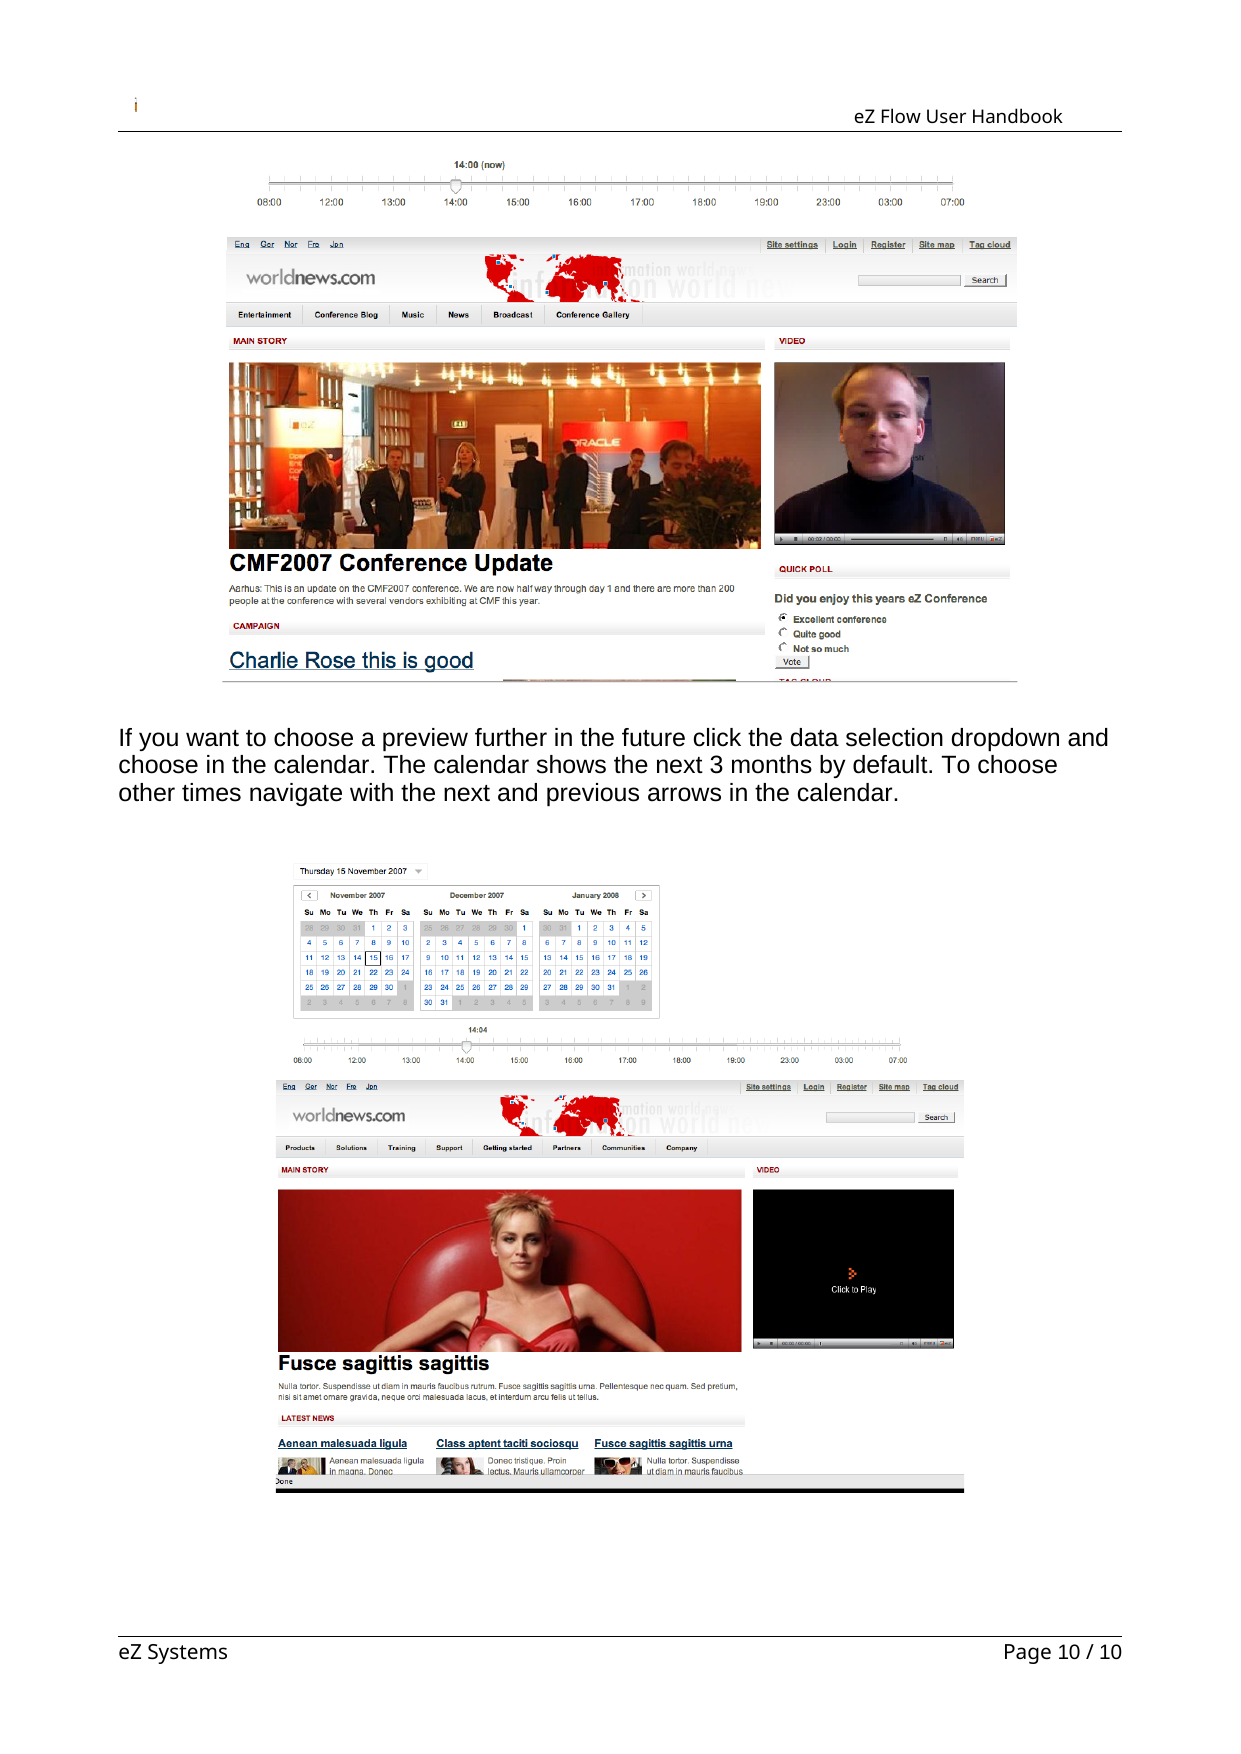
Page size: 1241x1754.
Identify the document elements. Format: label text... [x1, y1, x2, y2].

picture [275, 860, 965, 1493]
picture [222, 157, 1018, 683]
text If you want to choose a preview further in the future click the data selection dropdown and choose in the calendar. The calendar shows the next 3 months by default. To choose other times navigate with the next and previous arrows in the calendar. [118, 723, 1122, 807]
